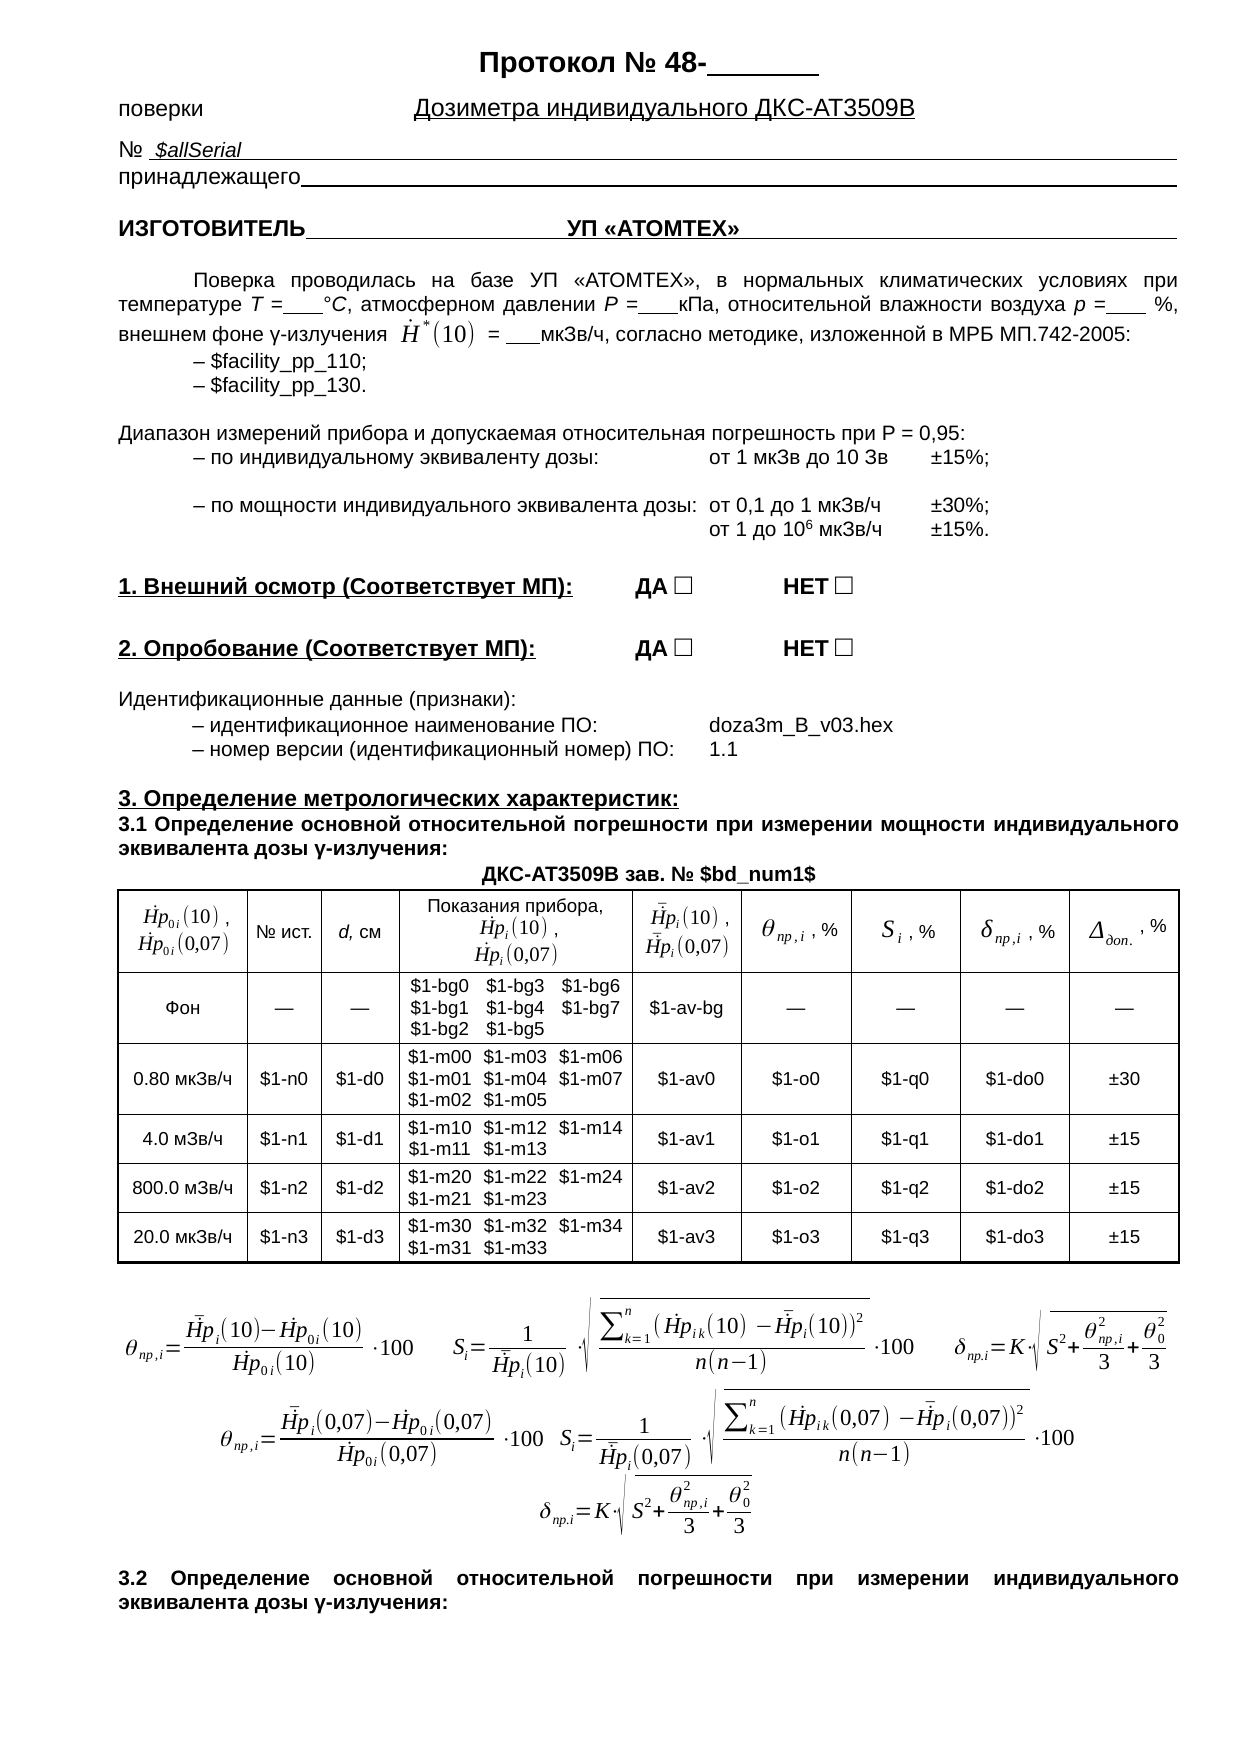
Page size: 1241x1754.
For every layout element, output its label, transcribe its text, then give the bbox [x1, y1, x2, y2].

table_cell $1-n2 [248, 1164, 321, 1212]
table_cell $1-av-bg [633, 973, 741, 1043]
table_cell ±15 [1070, 1164, 1178, 1212]
text 2. Опробование (Соответствует МП): ДА □ НЕТ □ [118, 629, 1179, 663]
text – $facility_pp_130. [118, 373, 1179, 397]
table_header ДКС-АТ3509B зав. № $bd_num1$ [118, 859, 1179, 889]
table_cell $1-bg0 $1-bg1 $1-bg2 $1-bg3 $1-bg4 $1-bg5 $1-bg6 $1-bg7 [400, 973, 632, 1043]
table_cell $1-av0 [633, 1044, 741, 1113]
table_cell Фон [119, 973, 247, 1043]
table_cell — [742, 973, 851, 1043]
table_cell $1-m10 $1-m11 $1-m12 $1-m13 $1-m14 [400, 1115, 632, 1163]
table_cell $1-do1 [961, 1115, 1069, 1163]
table_cell , % [961, 891, 1069, 972]
table_cell — [248, 973, 321, 1043]
text 1. Внешний осмотр (Соответствует МП): ДА □ НЕТ □ [118, 567, 1179, 601]
table_cell — [852, 973, 960, 1043]
table_cell $1-o0 [742, 1044, 851, 1113]
table_cell Показания прибора, , [400, 891, 632, 972]
text от 1 до 106 мкЗв/ч ±15%. [118, 517, 1179, 541]
table_cell 0.80 мкЗв/ч [119, 1044, 247, 1113]
table_cell $1-n1 [248, 1115, 321, 1163]
text поверки Дозиметра индивидуального ДКС-АТ3509B [118, 93, 1179, 122]
table_cell $1-av1 [633, 1115, 741, 1163]
text Идентификационные данные (признаки): [118, 687, 1179, 711]
table_cell 20.0 мкЗв/ч [119, 1213, 247, 1261]
table_cell , [119, 891, 247, 972]
text 3.2 Определение основной относительной погрешности при измерении индивидуального эквивалента дозы γ-излучения: [118, 1566, 1179, 1614]
table_cell , % [852, 891, 960, 972]
table_cell $1-do0 [961, 1044, 1069, 1113]
text – $facility_pp_110; [118, 349, 1179, 373]
table_cell , [633, 891, 741, 972]
text 3.1 Определение основной относительной погрешности при измерении мощности индивидуального эквивалента дозы γ-излучения: [118, 811, 1179, 859]
table_cell ±30 [1070, 1044, 1178, 1113]
table_cell $1-av3 [633, 1213, 741, 1261]
text № $allSerial [118, 136, 1179, 163]
table_cell $1-m30 $1-m31 $1-m32 $1-m33 $1-m34 [400, 1213, 632, 1261]
table_cell $1-q1 [852, 1115, 960, 1163]
table_cell 800.0 мЗв/ч [119, 1164, 247, 1212]
table_cell ±15 [1070, 1115, 1178, 1163]
table_cell $1-q0 [852, 1044, 960, 1113]
text принадлежащего [118, 163, 1179, 189]
table_cell № ист. [248, 891, 321, 972]
table_cell , % [742, 891, 851, 972]
table_cell $1-do3 [961, 1213, 1069, 1261]
table_cell $1-n0 [248, 1044, 321, 1113]
text – по мощности индивидуального эквивалента дозы: от 0,1 до 1 мкЗв/ч ±30%; [118, 493, 1179, 517]
table_cell $1-d1 [322, 1115, 399, 1163]
text ИЗГОТОВИТЕЛЬ УП «АТОМТЕХ» [118, 215, 1179, 242]
table_cell , % [1070, 891, 1178, 972]
table_cell $1-m00 $1-m01 $1-m02 $1-m03 $1-m04 $1-m05 $1-m06 $1-m07 [400, 1044, 632, 1113]
table_cell ±15 [1070, 1213, 1178, 1261]
table_cell $1-m20 $1-m21 $1-m22 $1-m23 $1-m24 [400, 1164, 632, 1212]
table_cell — [1070, 973, 1178, 1043]
table_cell $1-o1 [742, 1115, 851, 1163]
table_cell $1-d2 [322, 1164, 399, 1212]
text Протокол № 48- [88, 45, 1179, 79]
table_cell $1-o2 [742, 1164, 851, 1212]
table_cell $1-q2 [852, 1164, 960, 1212]
text 3. Определение метрологических характеристик: [118, 785, 1179, 811]
table_cell $1-d0 [322, 1044, 399, 1113]
table_cell — [961, 973, 1069, 1043]
table_cell — [322, 973, 399, 1043]
text – по индивидуальному эквиваленту дозы: от 1 мкЗв до 10 Зв ±15%; [118, 445, 1179, 469]
table_cell d, см [322, 891, 399, 972]
text Поверка проводилась на базе УП «АТОМТЕХ», в нормальных климатических условиях при температуре Т = °С, атмосферном давлении Р = кПа, относительной влажности воздуха р = %, внешнем фоне γ-излучения = мкЗв/ч, согласно методике, изложенной в МРБ МП.742-2005: [118, 268, 1179, 349]
table_cell $1-av2 [633, 1164, 741, 1212]
table_cell 4.0 мЗв/ч [119, 1115, 247, 1163]
text Диапазон измерений прибора и допускаемая относительная погрешность при Р = 0,95: [118, 421, 1179, 445]
text – идентификационное наименование ПО: doza3m_B_v03.hex [118, 711, 1179, 737]
text – номер версии (идентификационный номер) ПО: 1.1 [118, 737, 1179, 761]
table_cell $1-do2 [961, 1164, 1069, 1212]
table_cell $1-o3 [742, 1213, 851, 1261]
table_cell $1-q3 [852, 1213, 960, 1261]
table_cell $1-d3 [322, 1213, 399, 1261]
table_cell $1-n3 [248, 1213, 321, 1261]
